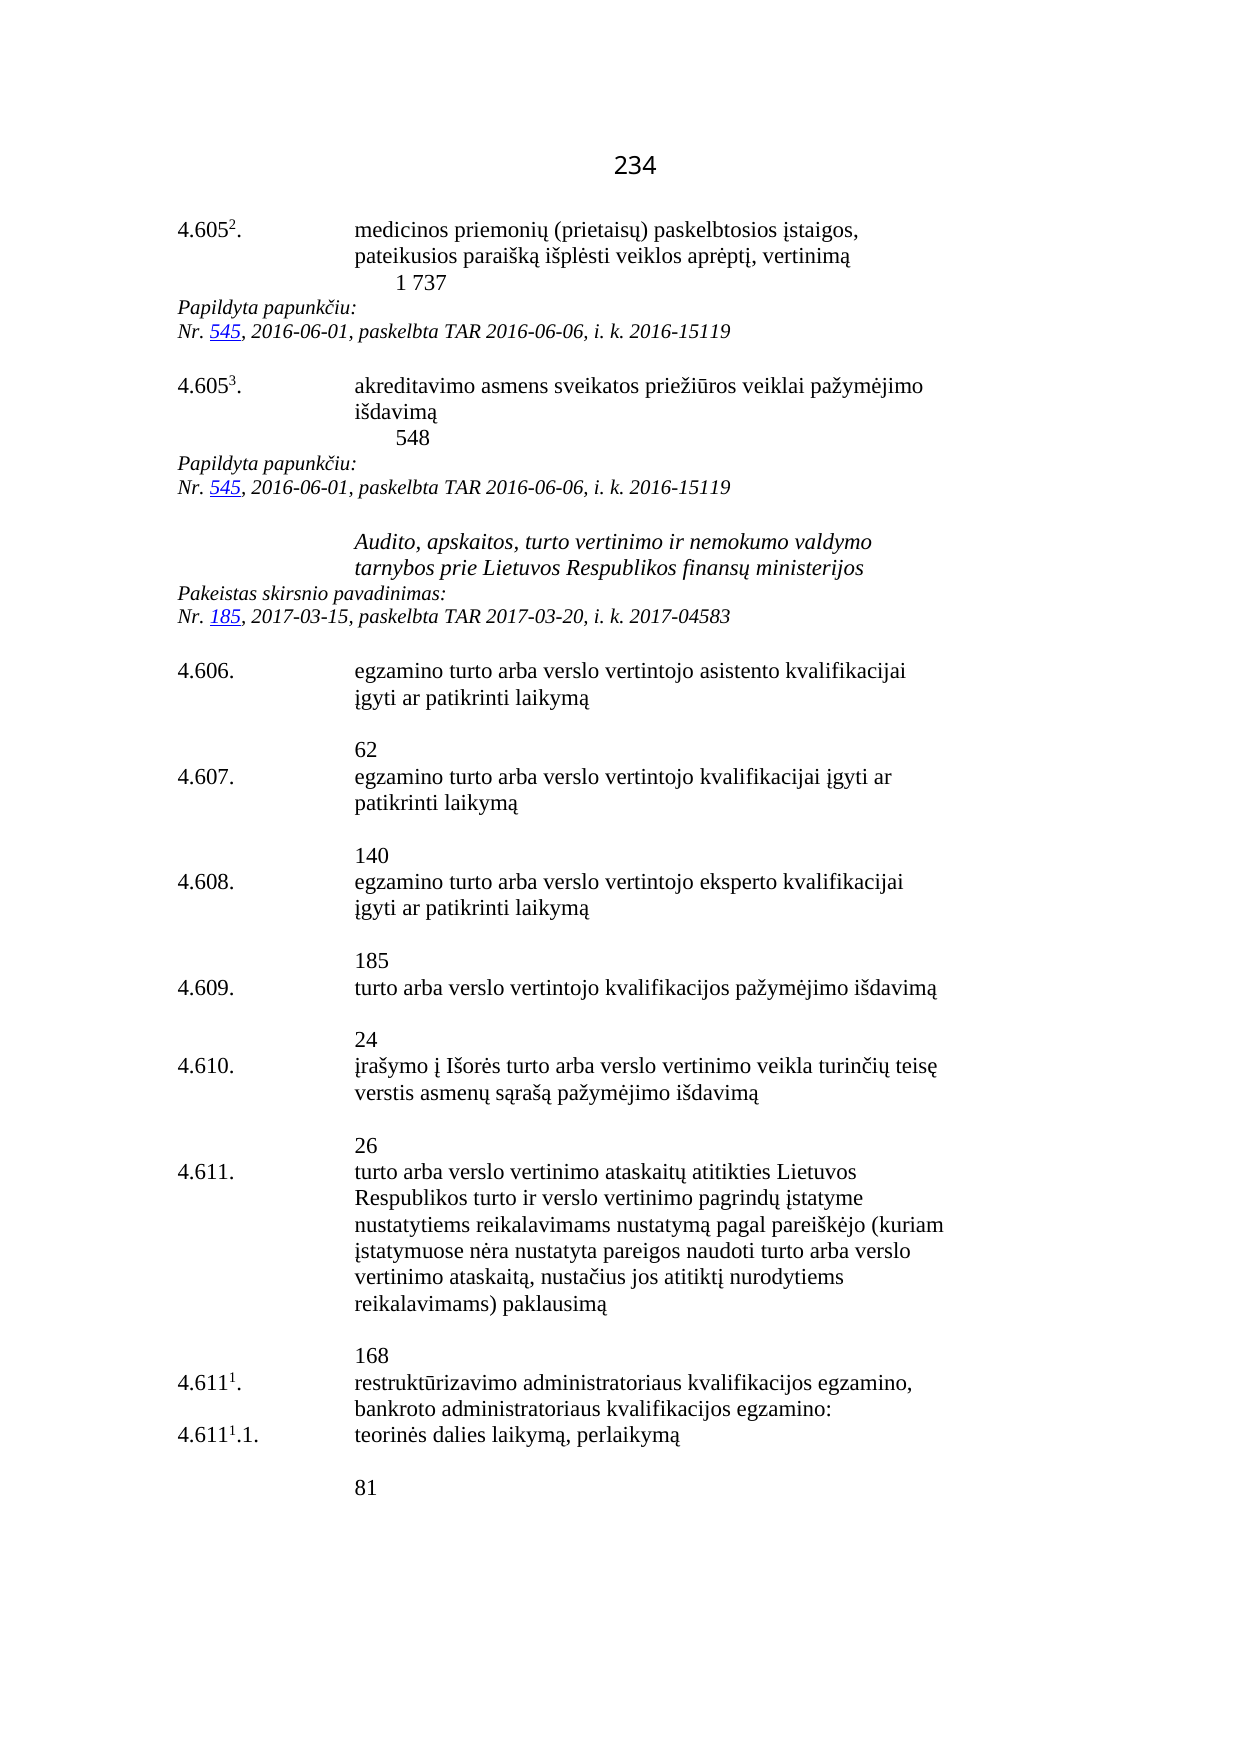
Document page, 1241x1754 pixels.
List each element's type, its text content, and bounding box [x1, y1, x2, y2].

text Respublikos turto ir verslo vertinimo pagrindų įstatyme [354, 1184, 945, 1211]
text 4.609. turto arba verslo vertintojo kvalifikacijos pažymėjimo išdavimą 24 [177, 973, 945, 1053]
text Audito, apskaitos, turto vertinimo ir nemokumo valdymo tarnybos prie Lietuvos Respublikos finansų ministerijos [354, 528, 945, 580]
text Pakeistas skirsnio pavadinimas: [177, 580, 1093, 604]
text 4.607. egzamino turto arba verslo vertintojo kvalifikacijai įgyti ar [177, 763, 945, 789]
text 4.610. įrašymo į Išorės turto arba verslo vertinimo veikla turinčių teisę [177, 1053, 945, 1079]
text vertinimo ataskaitą, nustačius jos atitiktį nurodytiems [354, 1263, 945, 1290]
text Papildyta papunkčiu: [177, 295, 1093, 319]
text 4.6052. medicinos priemonių (prietaisų) paskelbtosios įstaigos, pateikusios paraišką išplėsti veiklos aprėptį, vertinimą 1 737 [177, 216, 945, 295]
text Nr. 185, 2017-03-15, paskelbta TAR 2017-03-20, i. k. 2017-04583 [177, 604, 1093, 628]
text nustatytiems reikalavimams nustatymą pagal pareiškėjo (kuriam [354, 1211, 945, 1237]
text 4.608. egzamino turto arba verslo vertintojo eksperto kvalifikacijai įgyti ar patikrinti laikymą 185 [177, 868, 945, 973]
text 4.611. turto arba verslo vertinimo ataskaitų atitikties Lietuvos [177, 1158, 945, 1184]
text Nr. 545, 2016-06-01, paskelbta TAR 2016-06-06, i. k. 2016-15119 [177, 475, 1093, 499]
text įstatymuose nėra nustatyta pareigos naudoti turto arba verslo [354, 1237, 945, 1263]
text 4.606. egzamino turto arba verslo vertintojo asistento kvalifikacijai įgyti ar patikrinti laikymą 62 [177, 657, 945, 763]
text 4.6111. restruktūrizavimo administratoriaus kvalifikacijos egzamino, [177, 1369, 945, 1395]
text bankroto administratoriaus kvalifikacijos egzamino: [354, 1395, 945, 1422]
text 4.6053. akreditavimo asmens sveikatos priežiūros veiklai pažymėjimo išdavimą 548 [177, 372, 945, 451]
text Papildyta papunkčiu: [177, 451, 1093, 475]
text verstis asmenų sąrašą pažymėjimo išdavimą 26 [354, 1079, 945, 1158]
text Nr. 545, 2016-06-01, paskelbta TAR 2016-06-06, i. k. 2016-15119 [177, 319, 1093, 343]
text patikrinti laikymą 140 [354, 789, 945, 868]
text 4.6111.1. teorinės dalies laikymą, perlaikymą 81 [177, 1422, 945, 1501]
text reikalavimams) paklausimą 168 [354, 1290, 945, 1369]
